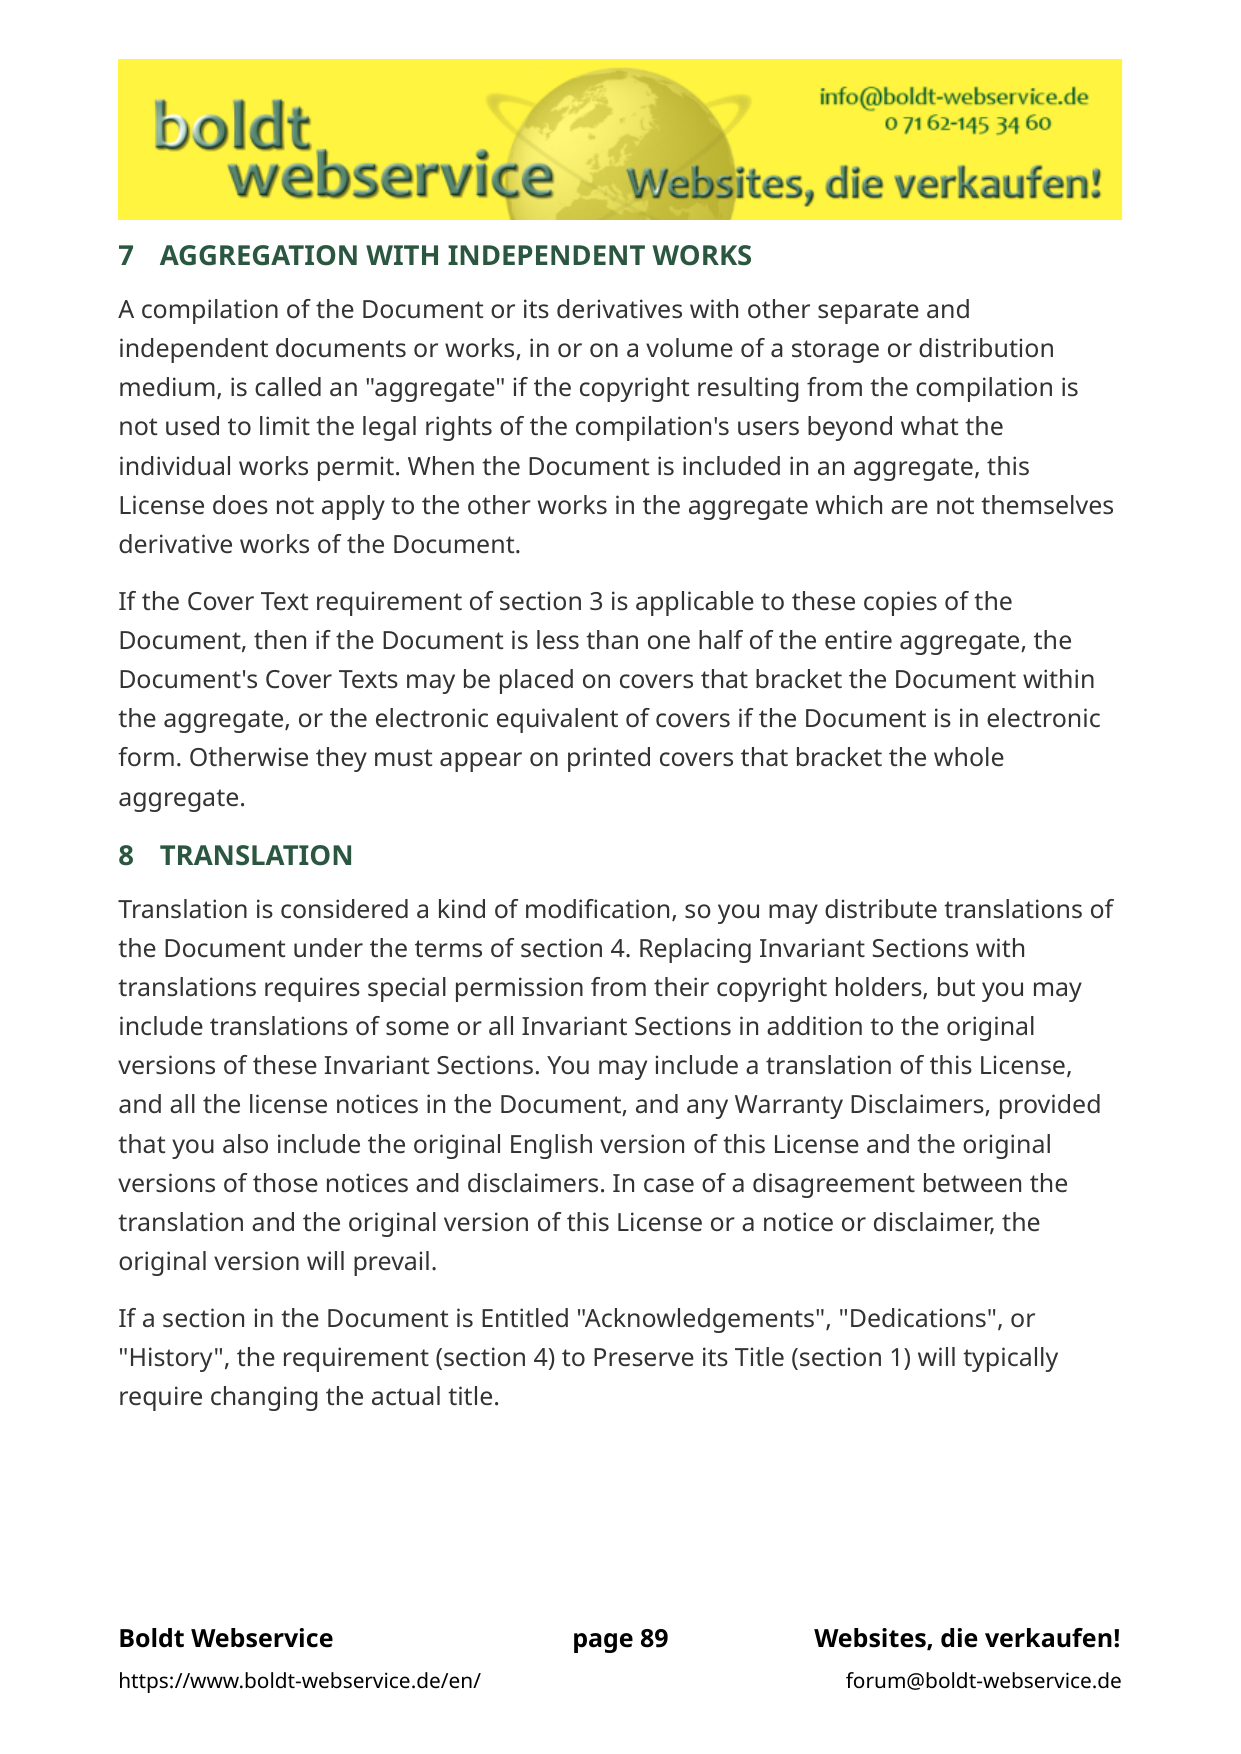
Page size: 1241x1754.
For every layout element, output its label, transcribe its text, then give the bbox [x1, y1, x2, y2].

subtitle AGGREGATION WITH INDEPENDENT WORKS [118, 236, 1122, 274]
text If the Cover Text requirement of section 3 is applicable to these copies of the Document, then if the Document is less than one half of the entire aggregate, the Document's Cover Texts may be placed on covers that bracket the Document within the aggregate, or the electronic equivalent of covers if the Document is in electronic form. Otherwise they must appear on printed covers that bracket the whole aggregate. [118, 583, 1122, 813]
text Translation is considered a kind of modification, so you may distribute translations of the Document under the terms of section 4. Replacing Invariant Sections with translations requires special permission from their copyright holders, but you may include translations of some or all Invariant Sections in addition to the original versions of these Invariant Sections. You may include a translation of this License, and all the license notices in the Document, and any Warranty Disclaimers, provided that you also include the original English version of this License and the original versions of those notices and disclaimers. In case of a disagreement between the translation and the original version of this License or a notice or disclaimer, the original version will prevail. [118, 891, 1122, 1278]
picture [118, 59, 1123, 220]
text A compilation of the Document or its derivatives with other separate and independent documents or works, in or on a volume of a storage or distribution medium, is called an "aggregate" if the copyright resulting from the compilation is not used to limit the legal rights of the compilation's users beyond what the individual works permit. When the Document is included in an aggregate, this License does not apply to the other works in the aggregate which are not themselves derivative works of the Document. [118, 291, 1122, 561]
subtitle TRANSLATION [118, 836, 1122, 873]
text If a section in the Document is Entitled "Acknowledgements", "Dedications", or "History", the requirement (section 4) to Preserve its Title (section 1) will typically require changing the actual title. [118, 1301, 1122, 1413]
